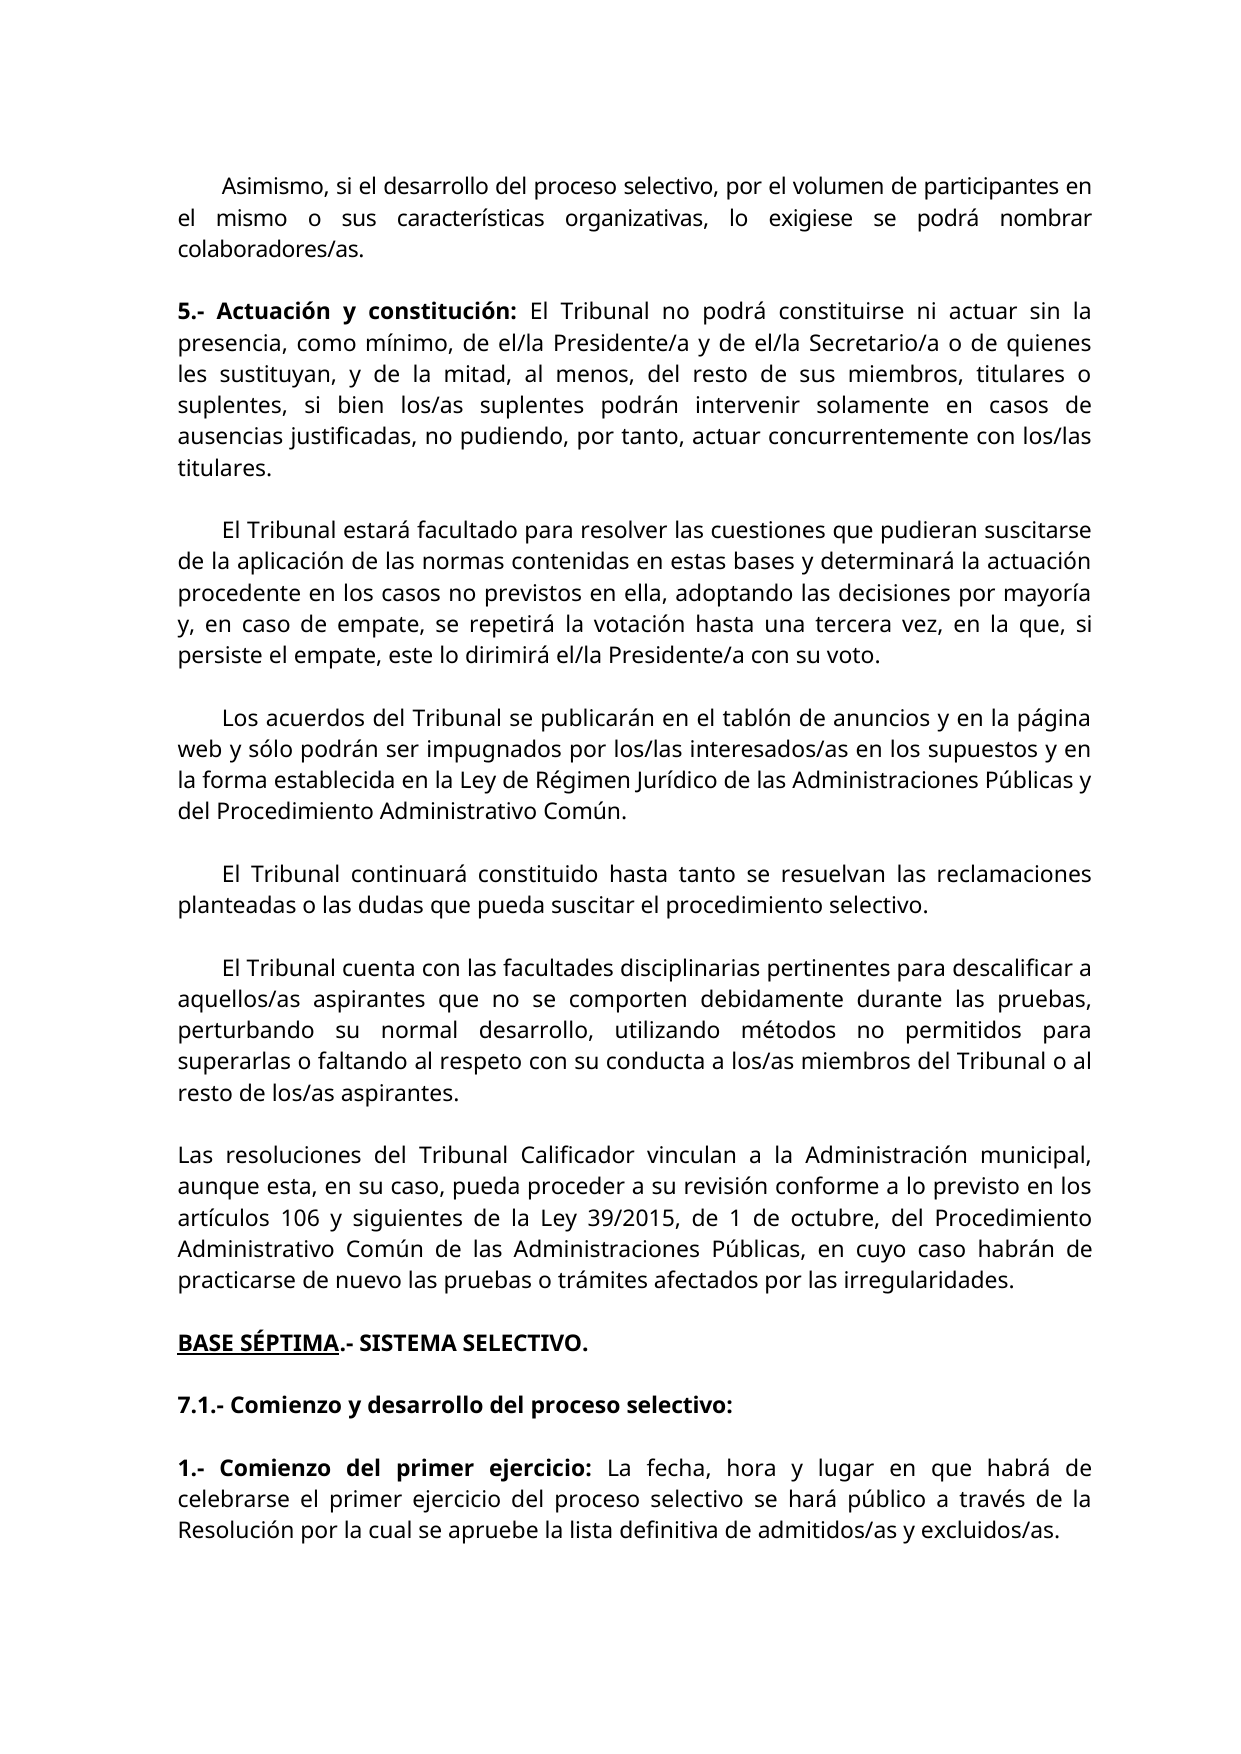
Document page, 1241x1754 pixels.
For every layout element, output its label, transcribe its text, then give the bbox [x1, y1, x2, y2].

text 1.- Comienzo del primer ejercicio: La fecha, hora y lugar en que habrá de celebrarse el primer ejercicio del proceso selectivo se hará público a través de la Resolución por la cual se apruebe la lista definitiva de admitidos/as y excluidos/as. [177, 1452, 1093, 1545]
text Los acuerdos del Tribunal se publicarán en el tablón de anuncios y en la página web y sólo podrán ser impugnados por los/las interesados/as en los supuestos y en la forma establecida en la Ley de Régimen Jurídico de las Administraciones Públicas y del Procedimiento Administrativo Común. [177, 702, 1093, 827]
text El Tribunal continuará constituido hasta tanto se resuelvan las reclamaciones planteadas o las dudas que pueda suscitar el procedimiento selectivo. [177, 858, 1093, 920]
text Asimismo, si el desarrollo del proceso selectivo, por el volumen de participantes en el mismo o sus características organizativas, lo exigiese se podrá nombrar colaboradores/as. [177, 170, 1093, 264]
subtitle Las resoluciones del Tribunal Calificador vinculan a la Administración municipal, aunque esta, en su caso, pueda proceder a su revisión conforme a lo previsto en los artículos 106 y siguientes de la Ley 39/2015, de 1 de octubre, del Procedimiento Administrativo Común de las Administraciones Públicas, en cuyo caso habrán de practicarse de nuevo las pruebas o trámites afectados por las irregularidades. [177, 1139, 1093, 1295]
subtitle BASE SÉPTIMA.- SISTEMA SELECTIVO. [177, 1327, 1093, 1358]
text El Tribunal estará facultado para resolver las cuestiones que pudieran suscitarse de la aplicación de las normas contenidas en estas bases y determinará la actuación procedente en los casos no previstos en ella, adoptando las decisiones por mayoría y, en caso de empate, se repetirá la votación hasta una tercera vez, en la que, si persiste el empate, este lo dirimirá el/la Presidente/a con su voto. [177, 514, 1093, 670]
subtitle 7.1.- Comienzo y desarrollo del proceso selectivo: [177, 1389, 1093, 1420]
text El Tribunal cuenta con las facultades disciplinarias pertinentes para descalificar a aquellos/as aspirantes que no se comporten debidamente durante las pruebas, perturbando su normal desarrollo, utilizando métodos no permitidos para superarlas o faltando al respeto con su conducta a los/as miembros del Tribunal o al resto de los/as aspirantes. [177, 952, 1093, 1108]
text 5.- Actuación y constitución: El Tribunal no podrá constituirse ni actuar sin la presencia, como mínimo, de el/la Presidente/a y de el/la Secretario/a o de quienes les sustituyan, y de la mitad, al menos, del resto de sus miembros, titulares o suplentes, si bien los/as suplentes podrán intervenir solamente en casos de ausencias justificadas, no pudiendo, por tanto, actuar concurrentemente con los/las titulares. [177, 295, 1093, 483]
